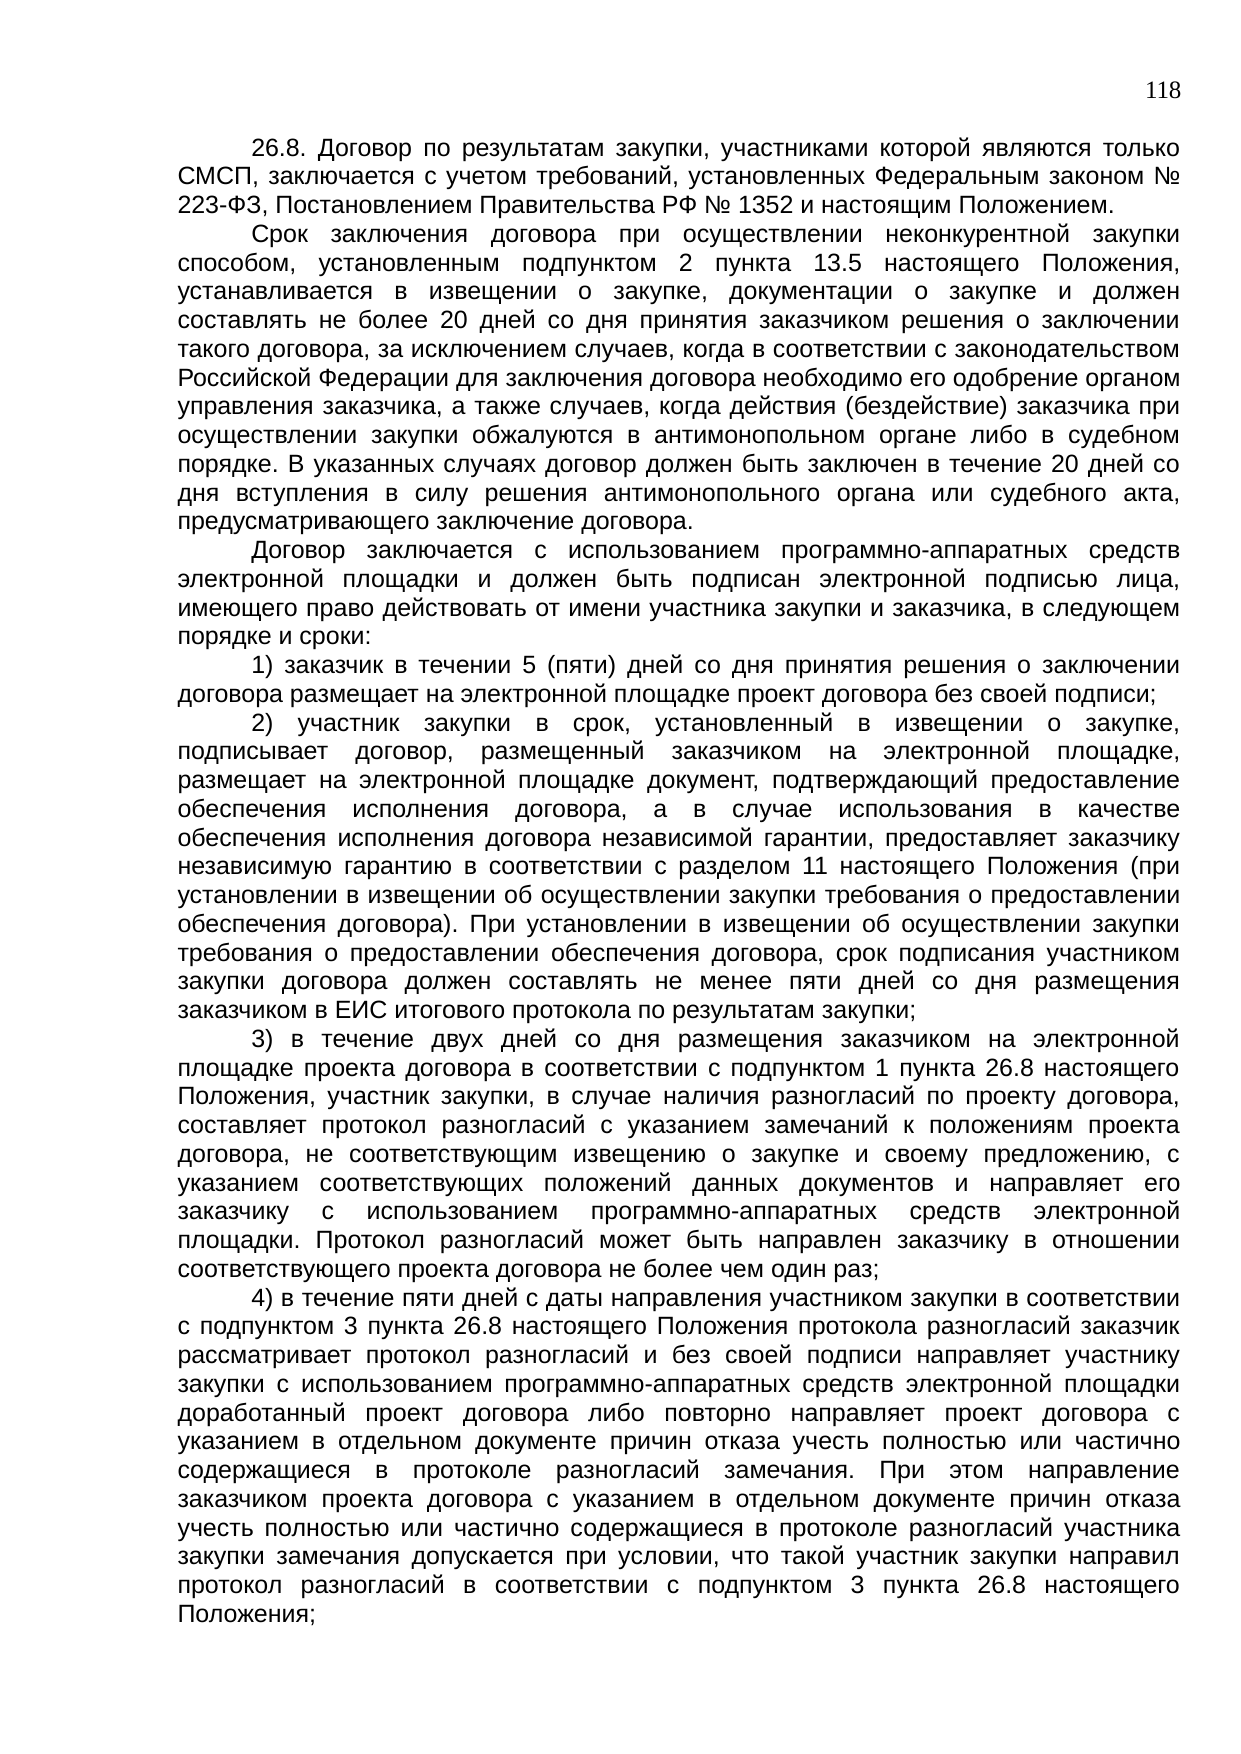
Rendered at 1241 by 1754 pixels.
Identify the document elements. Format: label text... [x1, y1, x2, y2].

text Договор заключается с использованием программно-аппаратных средств электронной площадки и должен быть подписан электронной подписью лица, имеющего право действовать от имени участника закупки и заказчика, в следующем порядке и сроки: [177, 535, 1181, 650]
text 3) в течение двух дней со дня размещения заказчиком на электронной площадке проекта договора в соответствии с подпунктом 1 пункта 26.8 настоящего Положения, участник закупки, в случае наличия разногласий по проекту договора, составляет протокол разногласий с указанием замечаний к положениям проекта договора, не соответствующим извещению о закупке и своему предложению, с указанием соответствующих положений данных документов и направляет его заказчику с использованием программно-аппаратных средств электронной площадки. Протокол разногласий может быть направлен заказчику в отношении соответствующего проекта договора не более чем один раз; [177, 1024, 1181, 1282]
text 2) участник закупки в срок, установленный в извещении о закупке, подписывает договор, размещенный заказчиком на электронной площадке, размещает на электронной площадке документ, подтверждающий предоставление обеспечения исполнения договора, а в случае использования в качестве обеспечения исполнения договора независимой гарантии, предоставляет заказчику независимую гарантию в соответствии с разделом 11 настоящего Положения (при установлении в извещении об осуществлении закупки требования о предоставлении обеспечения договора). При установлении в извещении об осуществлении закупки требования о предоставлении обеспечения договора, срок подписания участником закупки договора должен составлять не менее пяти дней со дня размещения заказчиком в ЕИС итогового протокола по результатам закупки; [177, 707, 1181, 1024]
text Срок заключения договора при осуществлении неконкурентной закупки способом, установленным подпунктом 2 пункта 13.5 настоящего Положения, устанавливается в извещении о закупке, документации о закупке и должен составлять не более 20 дней со дня принятия заказчиком решения о заключении такого договора, за исключением случаев, когда в соответствии с законодательством Российской Федерации для заключения договора необходимо его одобрение органом управления заказчика, а также случаев, когда действия (бездействие) заказчика при осуществлении закупки обжалуются в антимонопольном органе либо в судебном порядке. В указанных случаях договор должен быть заключен в течение 20 дней со дня вступления в силу решения антимонопольного органа или судебного акта, предусматривающего заключение договора. [177, 219, 1181, 535]
text 26.8. Договор по результатам закупки, участниками которой являются только СМСП, заключается с учетом требований, установленных Федеральным законом № 223-ФЗ, Постановлением Правительства РФ № 1352 и настоящим Положением. [177, 132, 1181, 219]
text 1) заказчик в течении 5 (пяти) дней со дня принятия решения о заключении договора размещает на электронной площадке проект договора без своей подписи; [177, 650, 1181, 707]
text 4) в течение пяти дней с даты направления участником закупки в соответствии с подпунктом 3 пункта 26.8 настоящего Положения протокола разногласий заказчик рассматривает протокол разногласий и без своей подписи направляет участнику закупки с использованием программно-аппаратных средств электронной площадки доработанный проект договора либо повторно направляет проект договора с указанием в отдельном документе причин отказа учесть полностью или частично содержащиеся в протоколе разногласий замечания. При этом направление заказчиком проекта договора с указанием в отдельном документе причин отказа учесть полностью или частично содержащиеся в протоколе разногласий участника закупки замечания допускается при условии, что такой участник закупки направил протокол разногласий в соответствии с подпунктом 3 пункта 26.8 настоящего Положения; [177, 1282, 1181, 1627]
